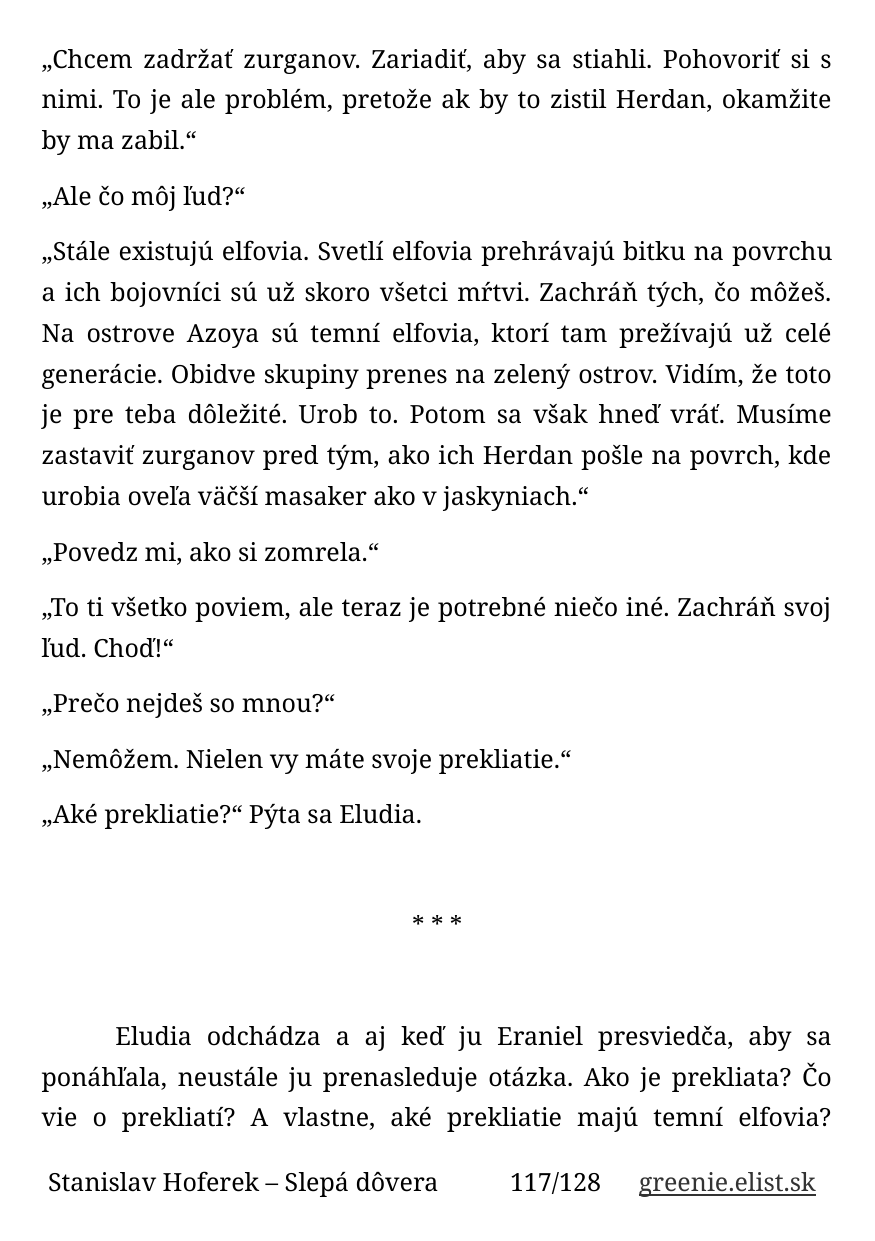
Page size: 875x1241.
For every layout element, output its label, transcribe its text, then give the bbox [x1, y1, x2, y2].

text „Povedz mi, ako si zomrela.“ [41, 534, 833, 568]
text „To ti všetko poviem, ale teraz je potrebné niečo iné. Zachráň svoj ľud. Choď!“ [41, 590, 833, 664]
text „Chcem zadržať zurganov. Zariadiť, aby sa stiahli. Pohovoriť si s nimi. To je ale problém, pretože ak by to zistil Herdan, okamžite by ma zabil.“ [41, 41, 833, 157]
text Eludia odchádza a aj keď ju Eraniel presviedča, aby sa ponáhľala, neustále ju prenasleduje otázka. Ako je prekliata? Čo vie o prekliatí? A vlastne, aké prekliatie majú temní elfovia? [41, 1018, 833, 1134]
text „Prečo nejdeš so mnou?“ [41, 686, 833, 720]
text * * * [41, 908, 833, 942]
text „Nemôžem. Nielen vy máte svoje prekliatie.“ [41, 741, 833, 775]
text „Aké prekliatie?“ Pýta sa Eludia. [41, 797, 833, 831]
text „Ale čo môj ľud?“ [41, 178, 833, 212]
text „Stále existujú elfovia. Svetlí elfovia prehrávajú bitku na povrchu a ich bojovníci sú už skoro všetci mŕtvi. Zachráň tých, čo môžeš. Na ostrove Azoya sú temní elfovia, ktorí tam prežívajú už celé generácie. Obidve skupiny prenes na zelený ostrov. Vidím, že toto je pre teba dôležité. Urob to. Potom sa však hneď vráť. Musíme zastaviť zurganov pred tým, ako ich Herdan pošle na povrch, kde urobia oveľa väčší masaker ako v jaskyniach.“ [41, 234, 833, 513]
